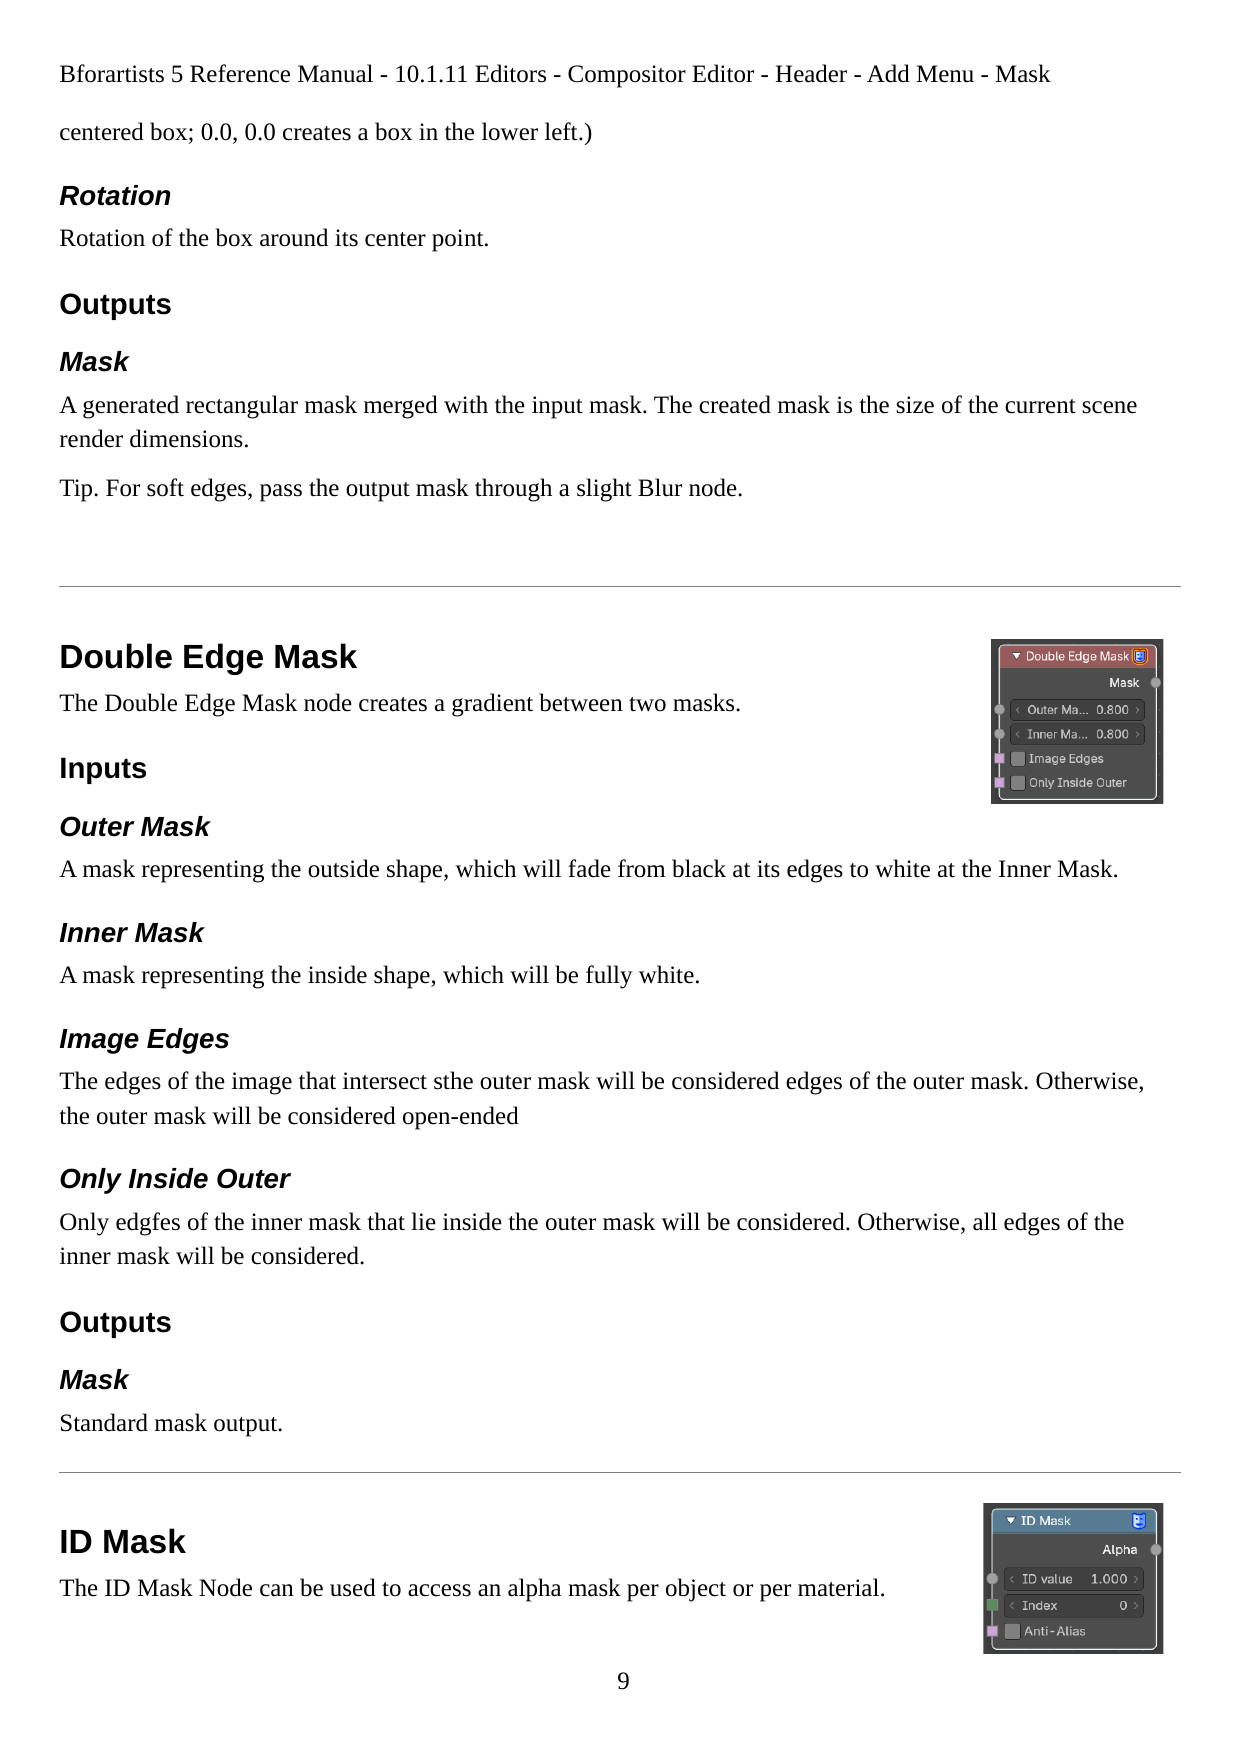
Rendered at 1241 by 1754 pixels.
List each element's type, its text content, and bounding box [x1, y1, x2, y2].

subtitle Double Edge Mask [59, 637, 1181, 675]
subtitle Inner Mask [59, 916, 1181, 948]
subtitle Outer Mask [59, 810, 1181, 842]
subtitle Inputs [59, 751, 991, 785]
text Rotation of the box around its center point. [59, 223, 1181, 252]
text The edges of the image that intersect sthe outer mask will be considered edges of the outer mask. Otherwise, the outer mask will be considered open-ended [59, 1066, 1181, 1130]
text A generated rectangular mask merged with the input mask. The created mask is the size of the current scene render dimensions. [59, 390, 1181, 453]
text centered box; 0.0, 0.0 creates a box in the lower left.) [59, 117, 1181, 146]
subtitle Outputs [59, 1305, 1181, 1339]
subtitle Outputs [59, 287, 1181, 321]
text The ID Mask Node can be used to access an alpha mask per object or per material. [59, 1573, 983, 1602]
text The Double Edge Mask node creates a gradient between two masks. [59, 688, 991, 717]
subtitle [1164, 751, 1181, 785]
subtitle Rotation [59, 179, 1181, 211]
text Standard mask output. [59, 1408, 1181, 1437]
picture [983, 1503, 1164, 1654]
text A mask representing the inside shape, which will be fully white. [59, 961, 1181, 989]
text Only edgfes of the inner mask that lie inside the outer mask will be considered. Otherwise, all edges of the inner mask will be considered. [59, 1207, 1181, 1270]
subtitle Image Edges [59, 1022, 1181, 1054]
subtitle ID Mask [59, 1522, 983, 1561]
subtitle Mask [59, 1364, 1181, 1396]
text Tip. For soft edges, pass the output mask through a slight Blur node. [59, 473, 1181, 502]
picture [991, 639, 1164, 804]
subtitle [1164, 1522, 1181, 1561]
subtitle Only Inside Outer [59, 1162, 1181, 1194]
subtitle Mask [59, 346, 1181, 377]
text A mask representing the outside shape, which will fade from black at its edges to white at the Inner Mask. [59, 854, 1181, 883]
